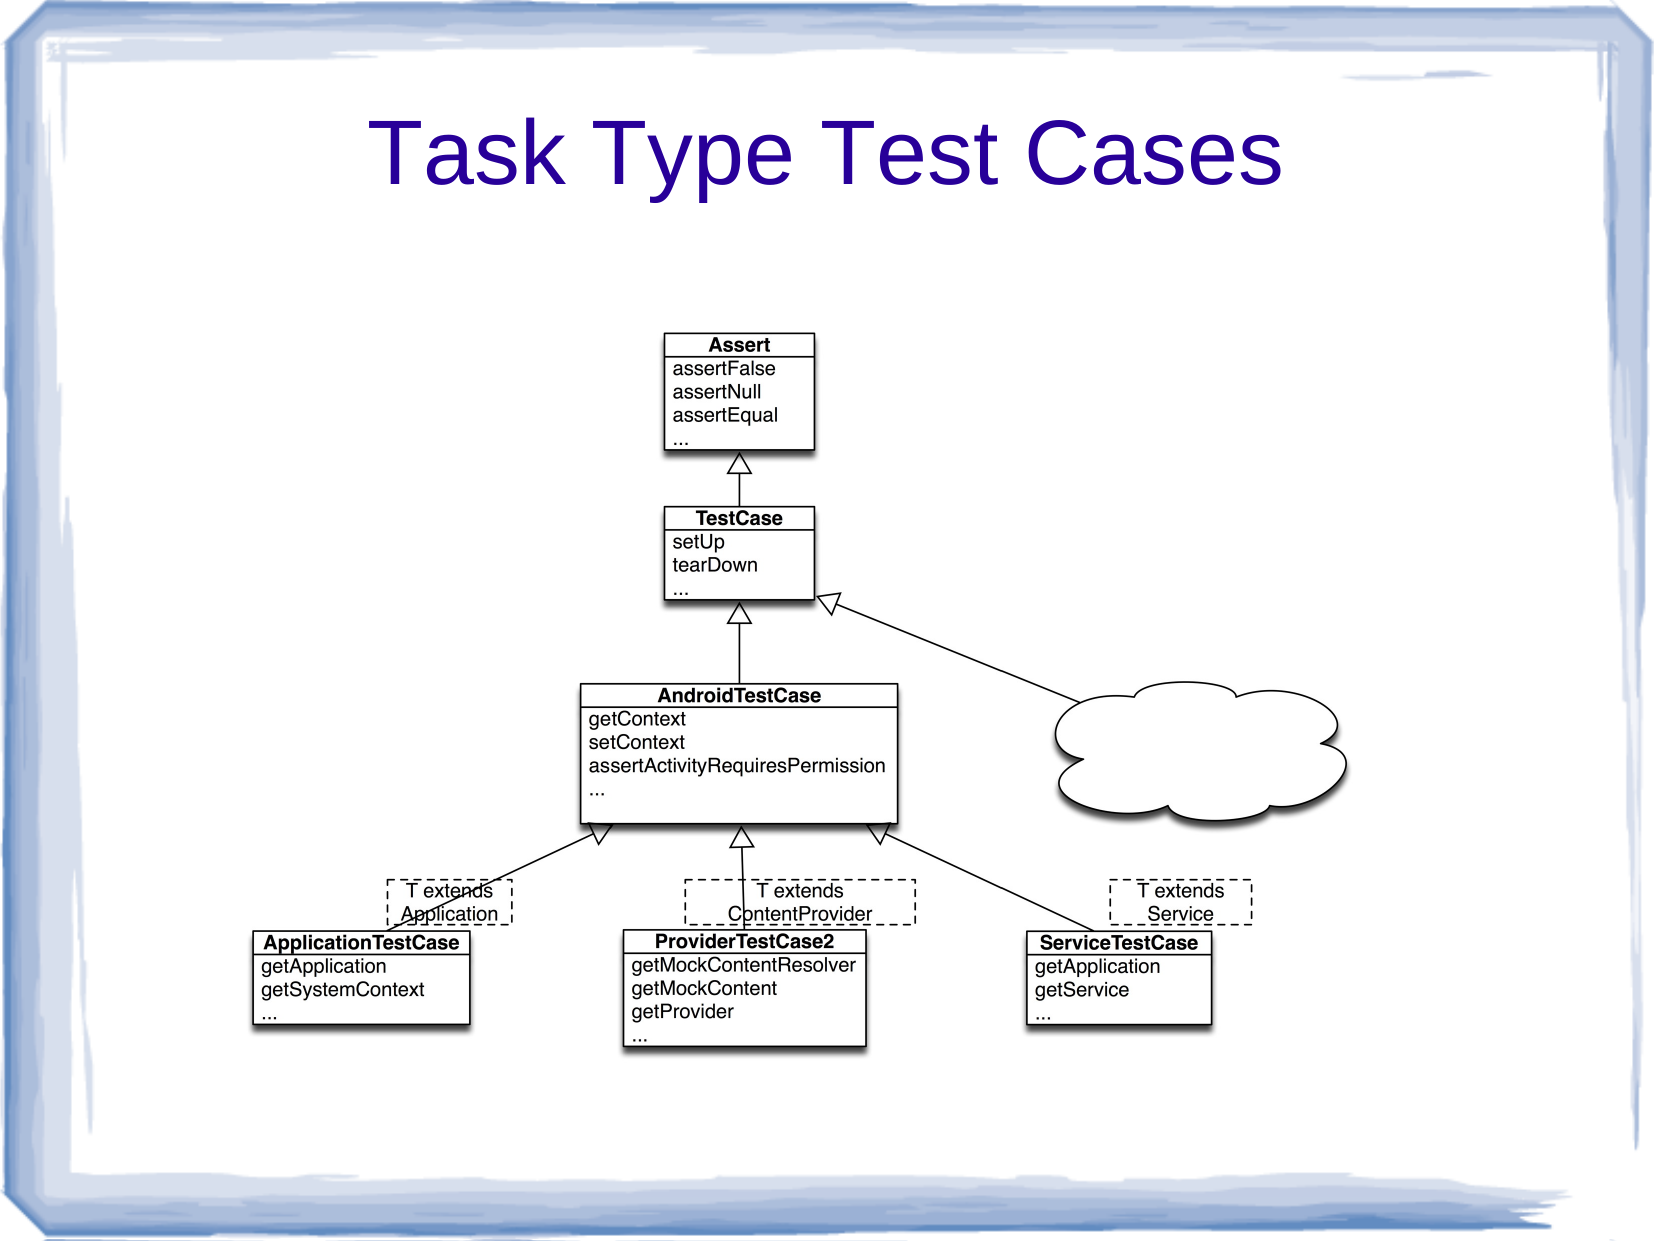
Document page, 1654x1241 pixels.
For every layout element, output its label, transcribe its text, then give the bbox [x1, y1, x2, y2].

subtitle [118, 332, 1571, 1136]
picture [0, 0, 1654, 1241]
title Task Type Test Cases [82, 49, 1571, 257]
